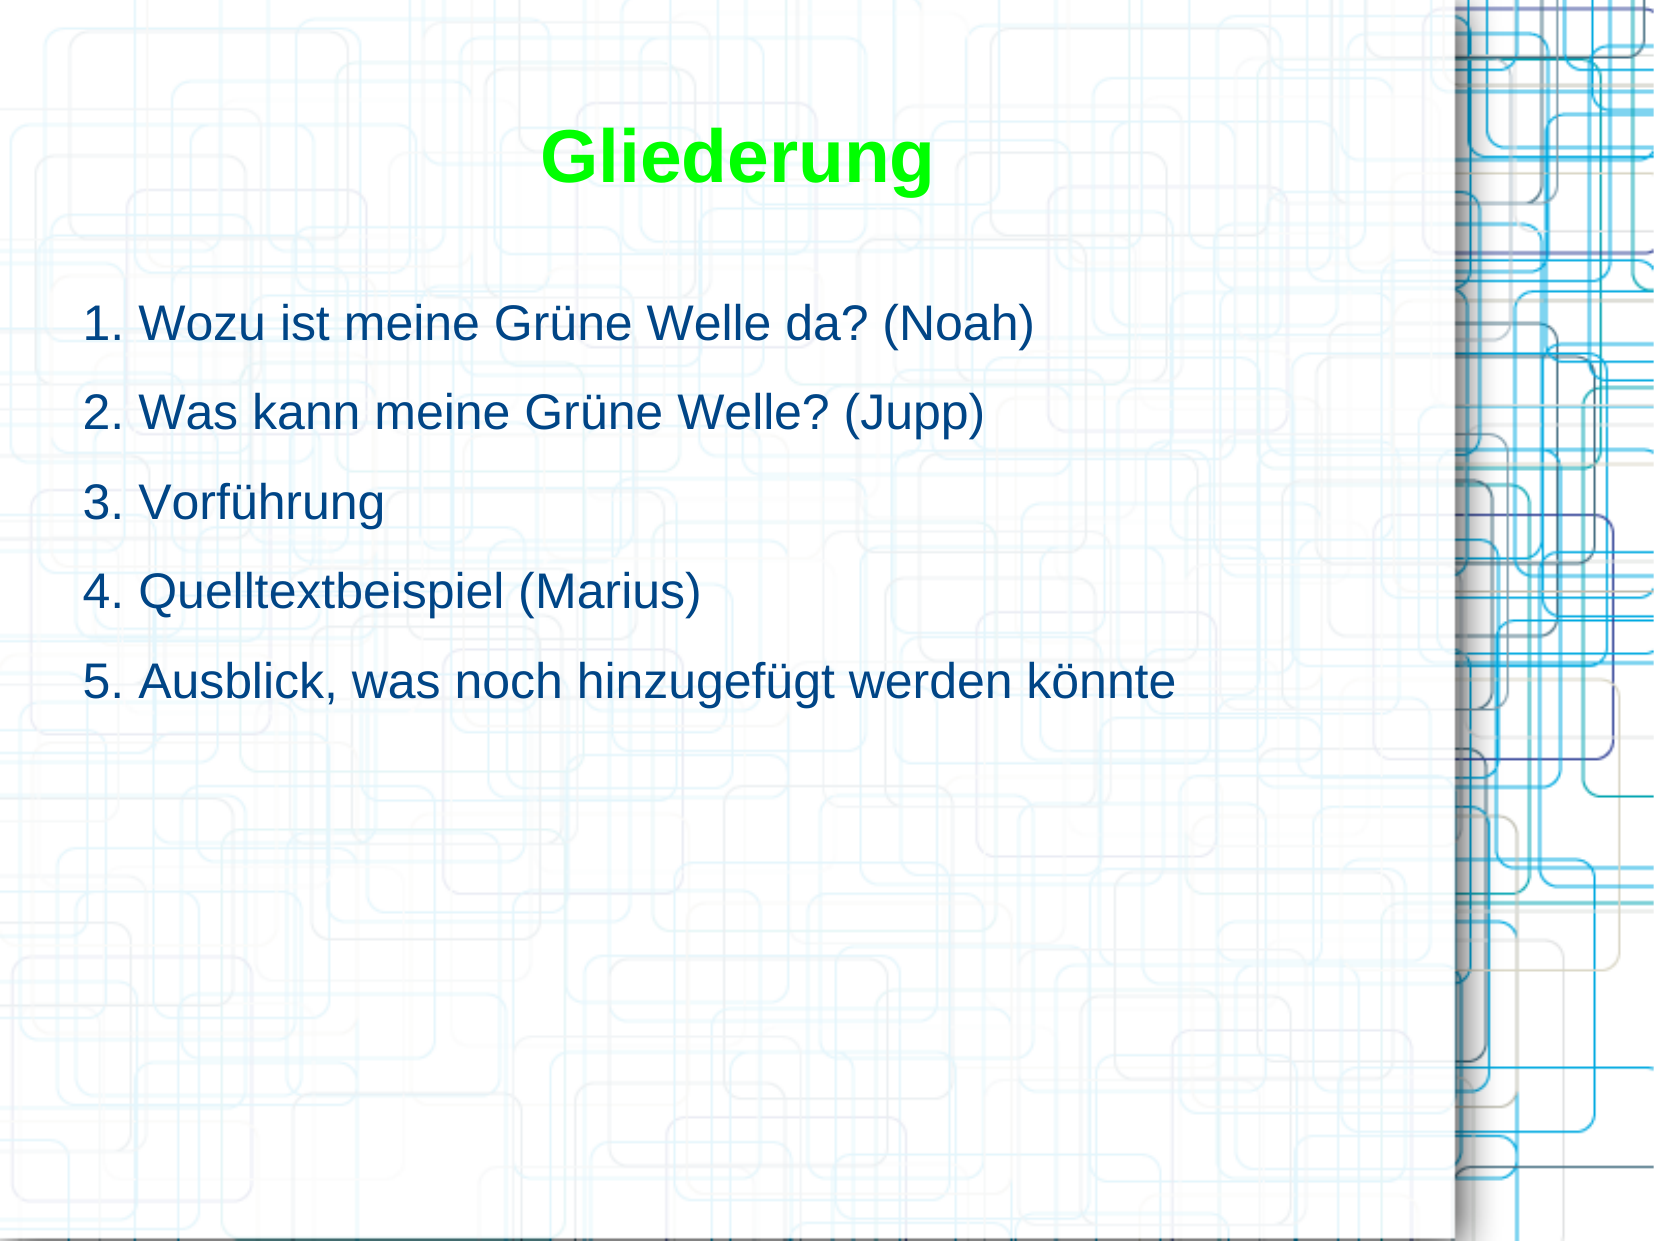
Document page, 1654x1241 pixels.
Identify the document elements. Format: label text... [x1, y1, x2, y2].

list 1. Wozu ist meine Grüne Welle da? (Noah) 2. Was kann meine Grüne Welle? (Jupp) 3. Vorführung 4. Quelltextbeispiel (Marius) 5. Ausblick, was noch hinzugefügt werden könnte [82, 290, 1418, 1109]
title Gliederung [59, 49, 1418, 257]
